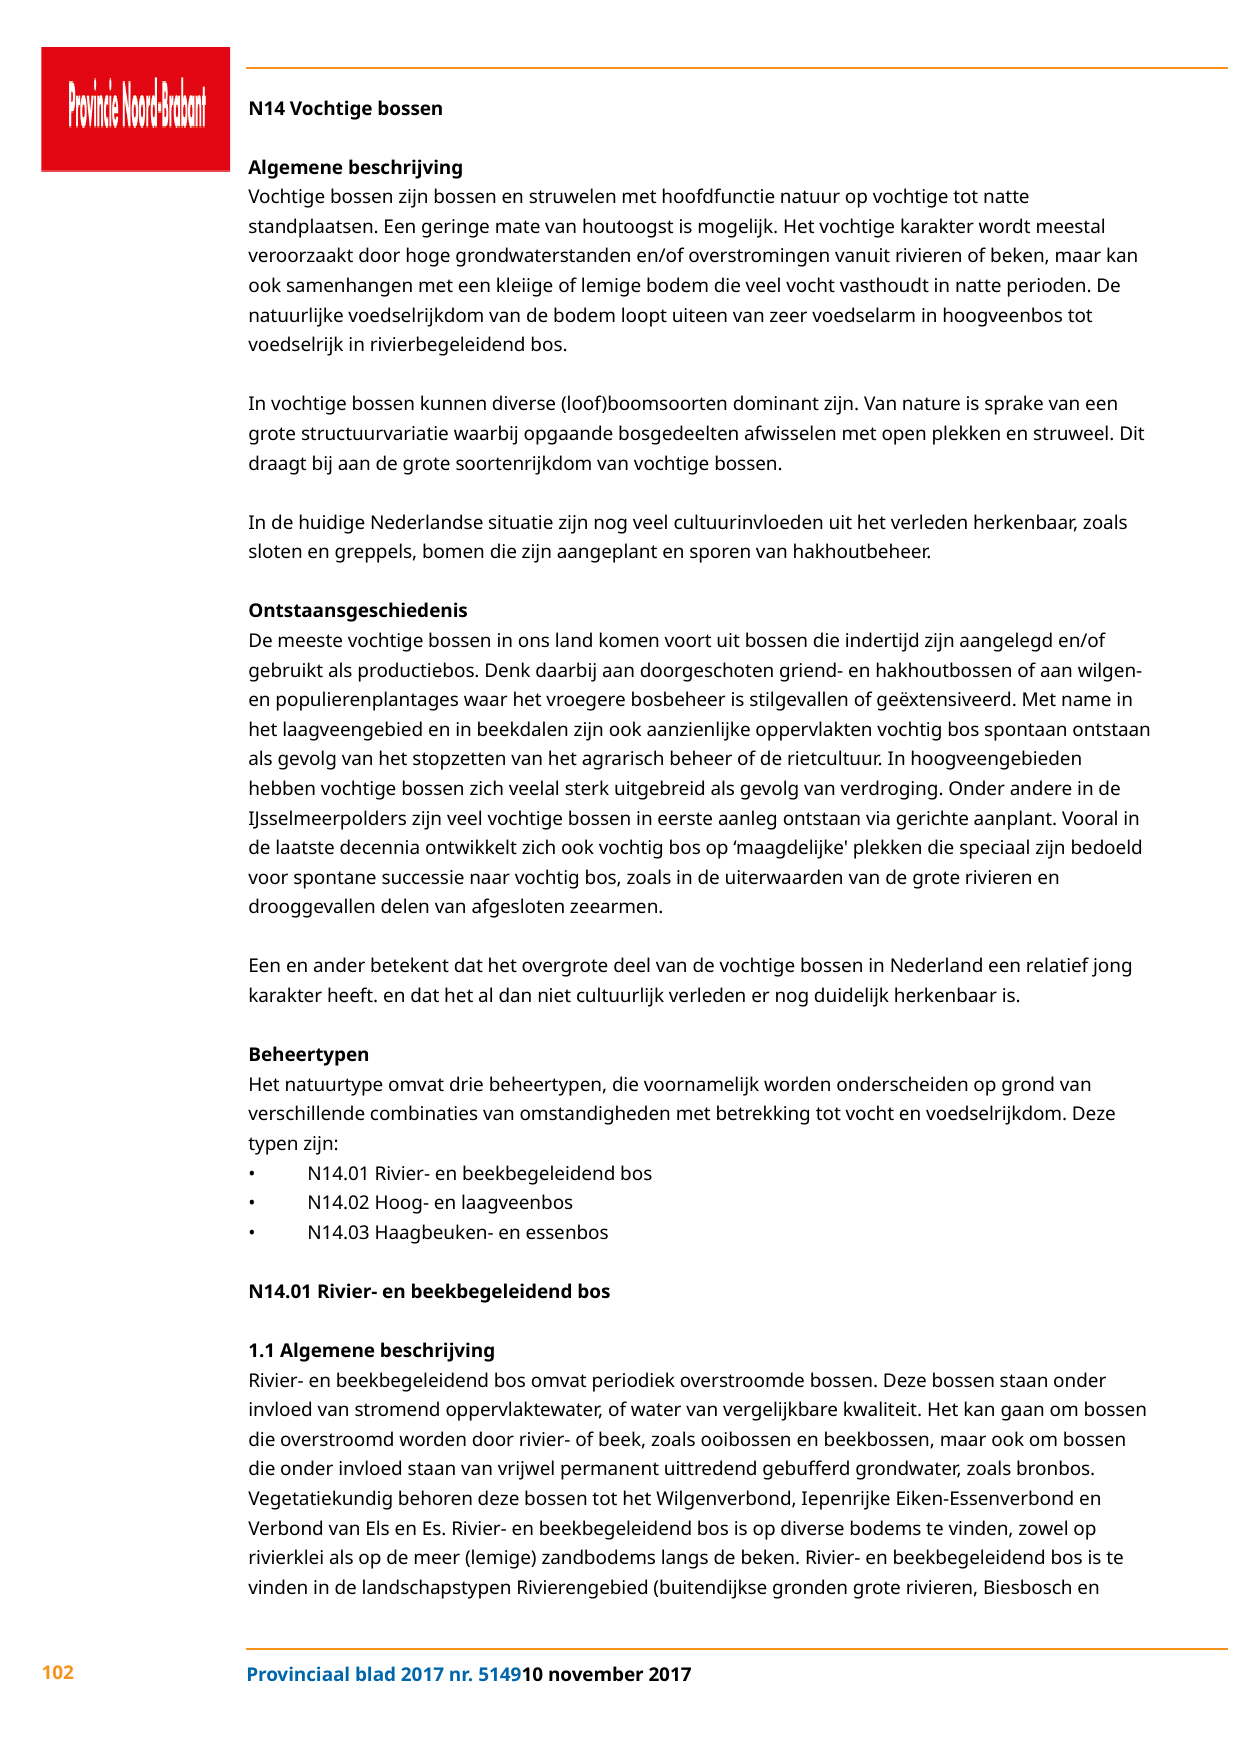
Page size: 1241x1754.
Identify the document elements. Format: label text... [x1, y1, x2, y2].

text Beheertypen [248, 1041, 1152, 1067]
text Rivier- en beekbegeleidend bos omvat periodiek overstroomde bossen. Deze bossen staan onder invloed van stromend oppervlaktewater, of water van vergelijkbare kwaliteit. Het kan gaan om bossen die overstroomd worden door rivier- of beek, zoals ooibossen en beekbossen, maar ook om bossen die onder invloed staan van vrijwel permanent uittredend gebufferd grondwater, zoals bronbos. Vegetatiekundig behoren deze bossen tot het Wilgenverbond, Iepenrijke Eiken-Essenverbond en Verbond van Els en Es. Rivier- en beekbegeleidend bos is op diverse bodems te vinden, zowel op rivierklei als op de meer (lemige) zandbodems langs de beken. Rivier- en beekbegeleidend bos is te vinden in de landschapstypen Rivierengebied (buitendijkse gronden grote rivieren, Biesbosch en [248, 1367, 1152, 1600]
text Een en ander betekent dat het overgrote deel van de vochtige bossen in Nederland een relatief jong karakter heeft. en dat het al dan niet cultuurlijk verleden er nog duidelijk herkenbaar is. [248, 953, 1152, 1008]
picture [41, 47, 231, 172]
text In de huidige Nederlandse situatie zijn nog veel cultuurinvloeden uit het verleden herkenbaar, zoals sloten en greppels, bomen die zijn aangeplant en sporen van hakhoutbeheer. [248, 509, 1152, 564]
text Algemene beschrijving [248, 154, 1152, 180]
text De meeste vochtige bossen in ons land komen voort uit bossen die indertijd zijn aangelegd en/of gebruikt als productiebos. Denk daarbij aan doorgeschoten griend- en hakhoutbossen of aan wilgen- en populierenplantages waar het vroegere bosbeheer is stilgevallen of geëxtensiveerd. Met name in het laagveengebied en in beekdalen zijn ook aanzienlijke oppervlakten vochtig bos spontaan ontstaan als gevolg van het stopzetten van het agrarisch beheer of de rietcultuur. In hoogveengebieden hebben vochtige bossen zich veelal sterk uitgebreid als gevolg van verdroging. Onder andere in de IJsselmeerpolders zijn veel vochtige bossen in eerste aanleg ontstaan via gerichte aanplant. Vooral in de laatste decennia ontwikkelt zich ook vochtig bos op ‘maagdelijke' plekken die speciaal zijn bedoeld voor spontane successie naar vochtig bos, zoals in de uiterwaarden van de grote rivieren en drooggevallen delen van afgesloten zeearmen. [248, 627, 1152, 919]
text Ontstaansgeschiedenis [248, 598, 1152, 623]
text 1.1 Algemene beschrijving [248, 1337, 1152, 1363]
list N14.02 Hoog- en laagveenbos [248, 1189, 1152, 1215]
list N14.03 Haagbeuken- en essenbos [248, 1219, 1152, 1245]
list N14.01 Rivier- en beekbegeleidend bos [248, 1160, 1152, 1186]
text N14.01 Rivier- en beekbegeleidend bos [248, 1278, 1152, 1304]
text In vochtige bossen kunnen diverse (loof)boomsoorten dominant zijn. Van nature is sprake van een grote structuurvariatie waarbij opgaande bosgedeelten afwisselen met open plekken en struweel. Dit draagt bij aan de grote soortenrijkdom van vochtige bossen. [248, 391, 1152, 476]
text Het natuurtype omvat drie beheertypen, die voornamelijk worden onderscheiden op grond van verschillende combinaties van omstandigheden met betrekking tot vocht en voedselrijkdom. Deze typen zijn: [248, 1071, 1152, 1156]
text Vochtige bossen zijn bossen en struwelen met hoofdfunctie natuur op vochtige tot natte standplaatsen. Een geringe mate van houtoogst is mogelijk. Het vochtige karakter wordt meestal veroorzaakt door hoge grondwaterstanden en/of overstromingen vanuit rivieren of beken, maar kan ook samenhangen met een kleiige of lemige bodem die veel vocht vasthoudt in natte perioden. De natuurlijke voedselrijkdom van de bodem loopt uiteen van zeer voedselarm in hoogveenbos tot voedselrijk in rivierbegeleidend bos. [248, 183, 1152, 357]
text N14 Vochtige bossen [248, 95, 1152, 121]
